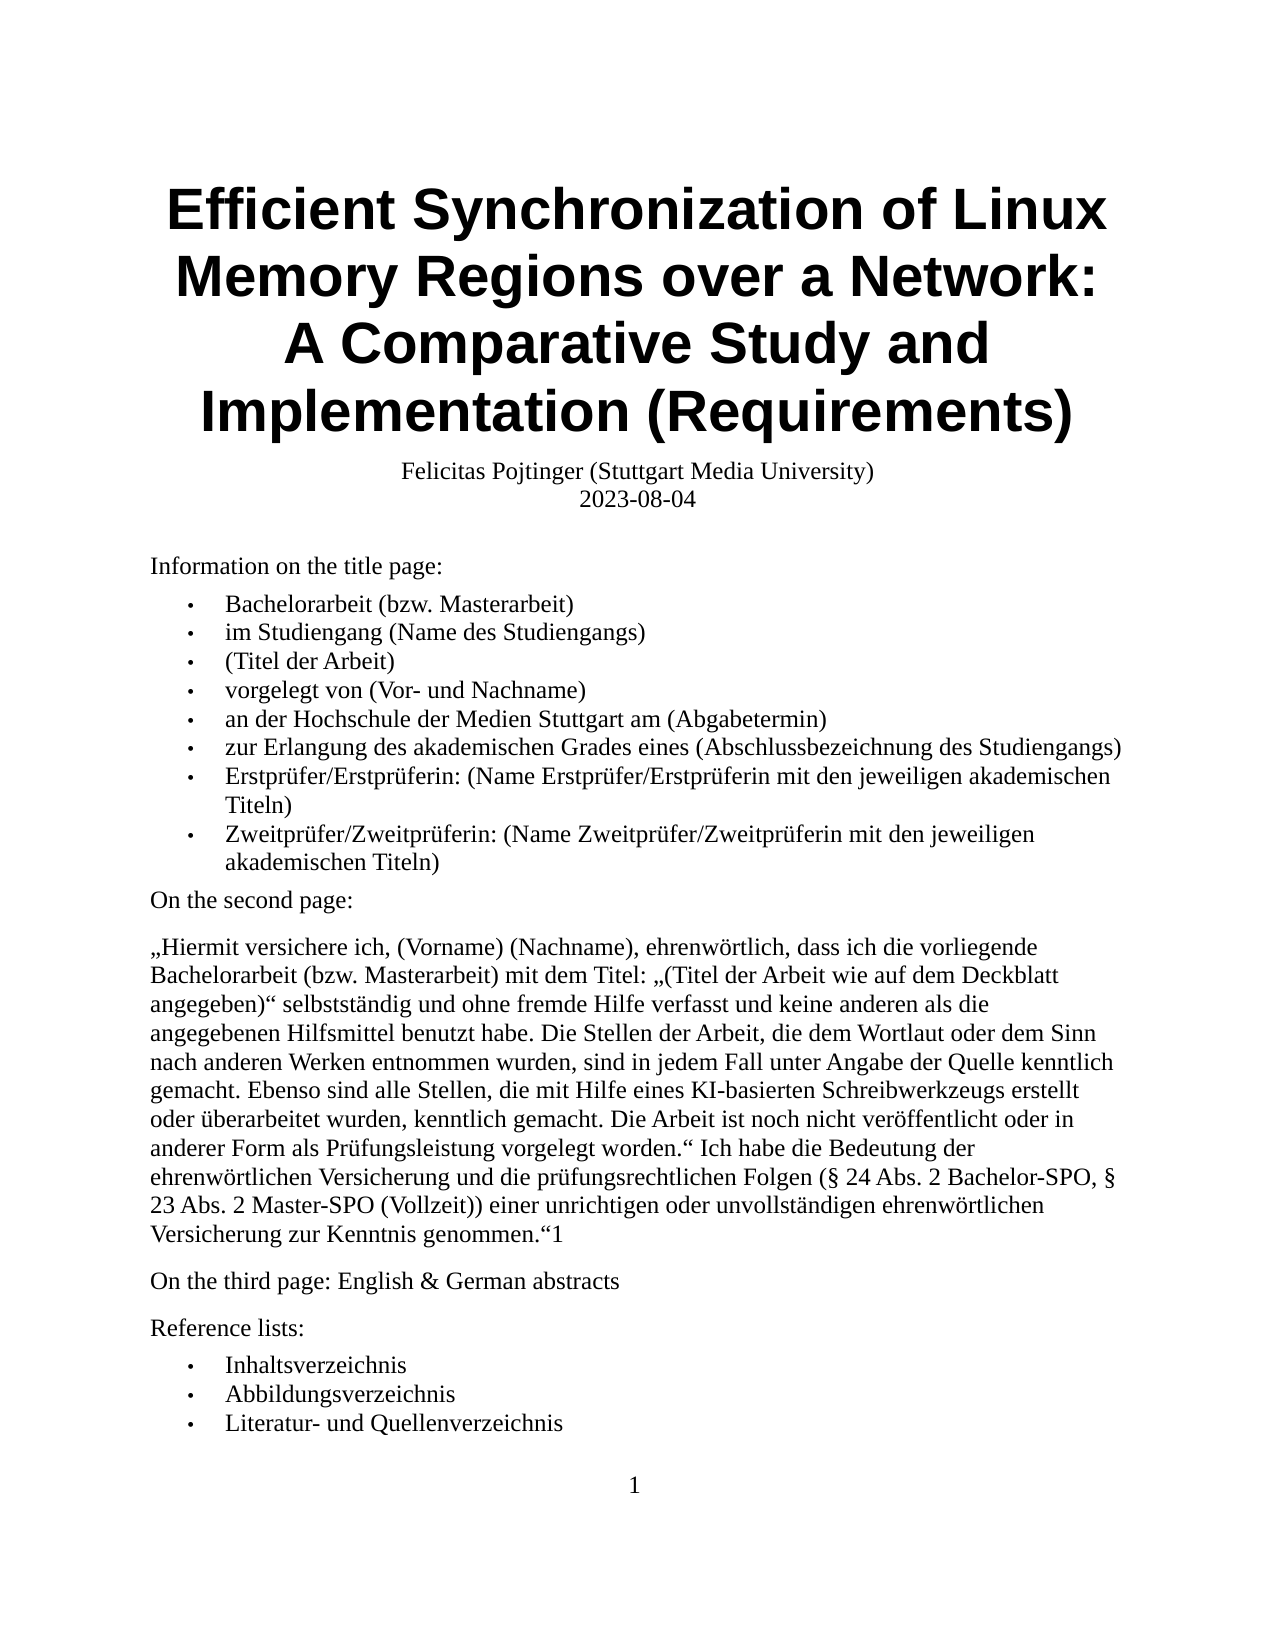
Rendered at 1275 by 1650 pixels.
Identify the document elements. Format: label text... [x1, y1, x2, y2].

text „Hiermit versichere ich, (Vorname) (Nachname), ehrenwörtlich, dass ich die vorliegende Bachelorarbeit (bzw. Masterarbeit) mit dem Titel: „(Titel der Arbeit wie auf dem Deckblatt angegeben)“ selbstständig und ohne fremde Hilfe verfasst und keine anderen als die angegebenen Hilfsmittel benutzt habe. Die Stellen der Arbeit, die dem Wortlaut oder dem Sinn nach anderen Werken entnommen wurden, sind in jedem Fall unter Angabe der Quelle kenntlich gemacht. Ebenso sind alle Stellen, die mit Hilfe eines KI-basierten Schreibwerkzeugs erstellt oder überarbeitet wurden, kenntlich gemacht. Die Arbeit ist noch nicht veröffentlicht oder in anderer Form als Prüfungsleistung vorgelegt worden.“ Ich habe die Bedeutung der ehrenwörtlichen Versicherung und die prüfungsrechtlichen Folgen (§ 24 Abs. 2 Bachelor-SPO, § 23 Abs. 2 Master-SPO (Vollzeit)) einer unrichtigen oder unvollständigen ehrenwörtlichen Versicherung zur Kenntnis genommen.“1 [150, 932, 1125, 1248]
text Felicitas Pojtinger (Stuttgart Media University) [150, 456, 1125, 484]
text On the third page: English & German abstracts [150, 1266, 1125, 1295]
text Reference lists: [150, 1313, 1125, 1341]
list Erstprüfer/Erstprüferin: (Name Erstprüfer/Erstprüferin mit den jeweiligen akademischen Titeln) [187, 761, 1125, 819]
text On the second page: [150, 885, 1125, 914]
title Efficient Synchronization of Linux Memory Regions over a Network: A Comparative Study and Implementation (Requirements) [150, 175, 1125, 443]
list Zweitprüfer/Zweitprüferin: (Name Zweitprüfer/Zweitprüferin mit den jeweiligen akademischen Titeln) [187, 819, 1125, 876]
list Abbildungsverzeichnis [187, 1379, 1125, 1408]
list vorgelegt von (Vor- und Nachname) [187, 675, 1125, 704]
list Literatur- und Quellenverzeichnis [187, 1408, 1125, 1437]
list Inhaltsverzeichnis [187, 1350, 1125, 1379]
text 2023-08-04 [150, 484, 1125, 513]
text Information on the title page: [150, 551, 1125, 580]
list Bachelorarbeit (bzw. Masterarbeit) [187, 589, 1125, 617]
list zur Erlangung des akademischen Grades eines (Abschlussbezeichnung des Studiengangs) [187, 732, 1125, 761]
list (Titel der Arbeit) [187, 646, 1125, 675]
list im Studiengang (Name des Studiengangs) [187, 617, 1125, 646]
list an der Hochschule der Medien Stuttgart am (Abgabetermin) [187, 704, 1125, 732]
